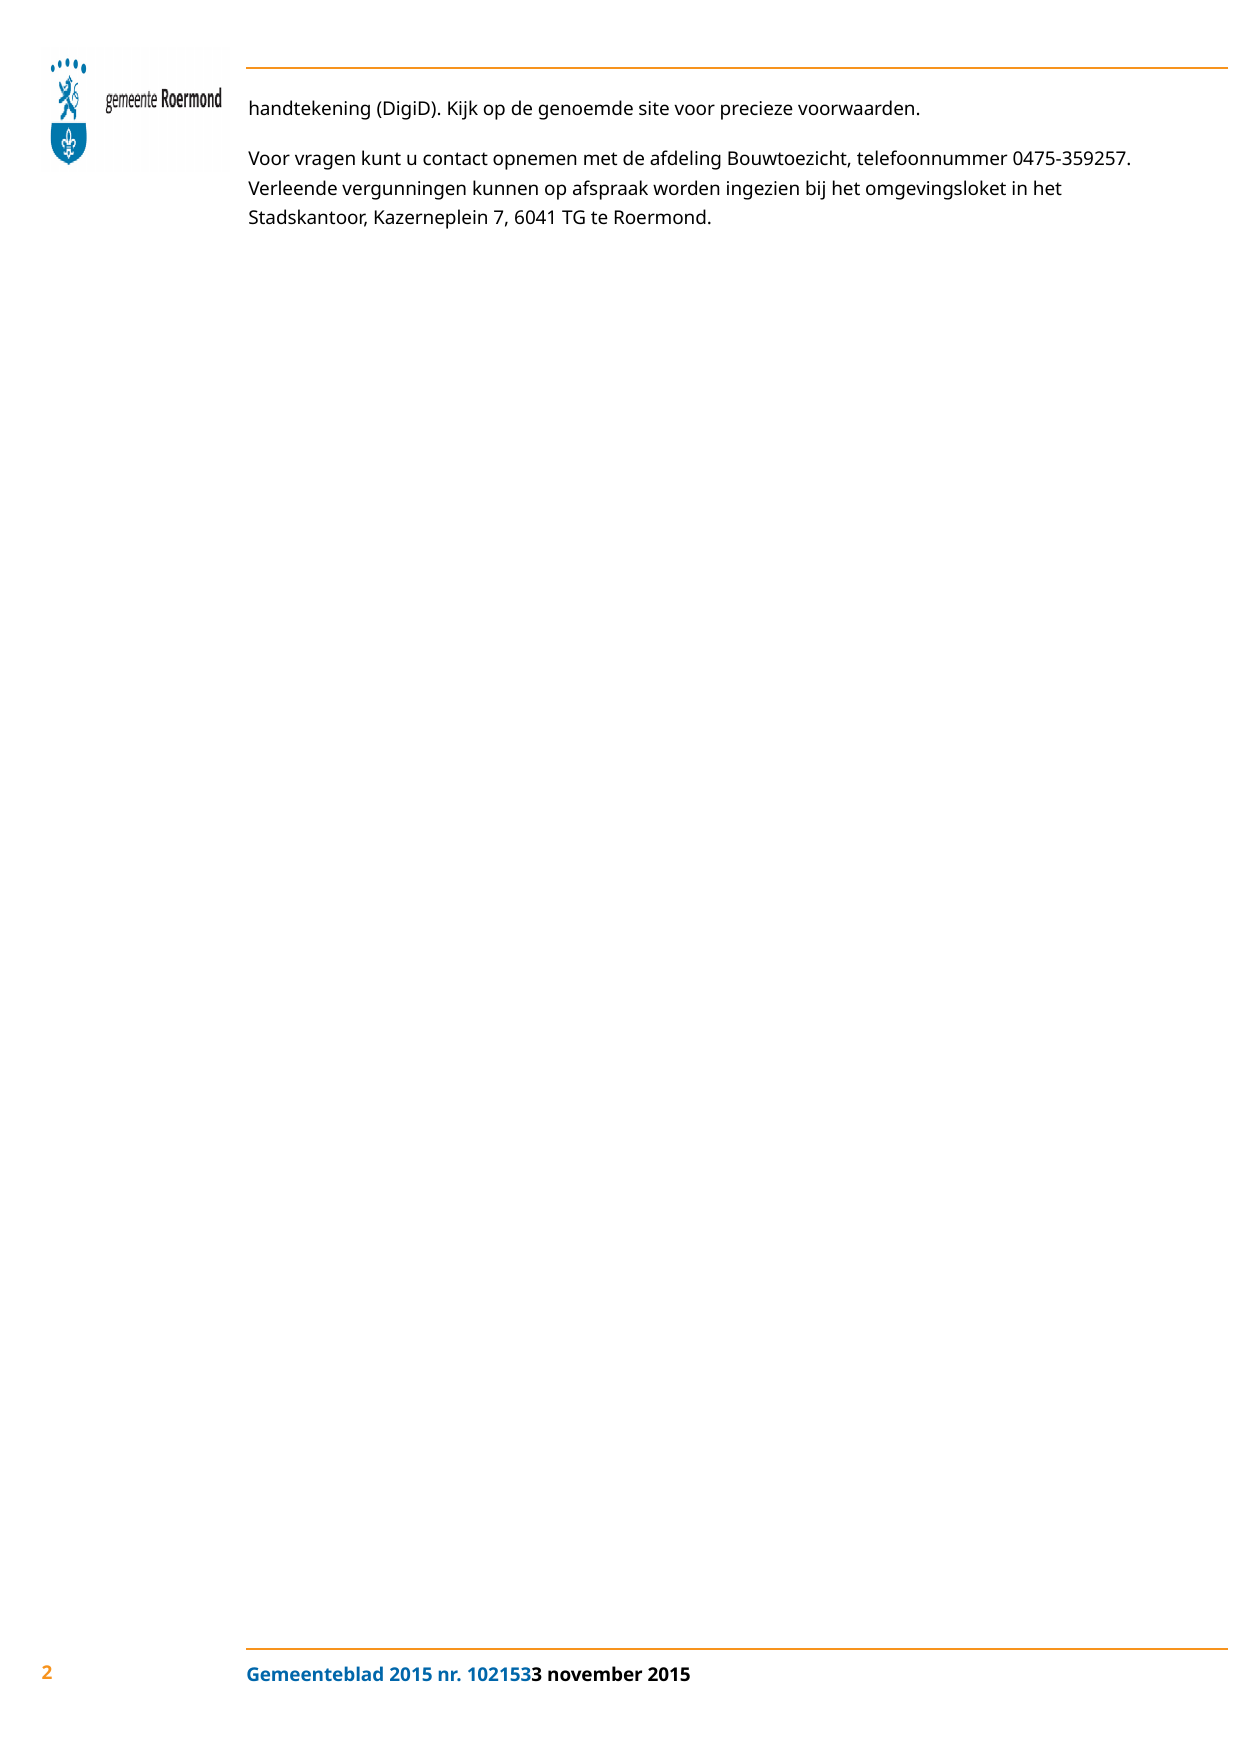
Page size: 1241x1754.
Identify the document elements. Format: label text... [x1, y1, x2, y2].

text handtekening (DigiD). Kijk op de genoemde site voor precieze voorwaarden. [248, 95, 1152, 121]
text Voor vragen kunt u contact opnemen met de afdeling Bouwtoezicht, telefoonnummer 0475-359257. Verleende vergunningen kunnen op afspraak worden ingezien bij het omgevingsloket in het Stadskantoor, Kazerneplein 7, 6041 TG te Roermond. [248, 145, 1152, 230]
picture [41, 47, 231, 172]
